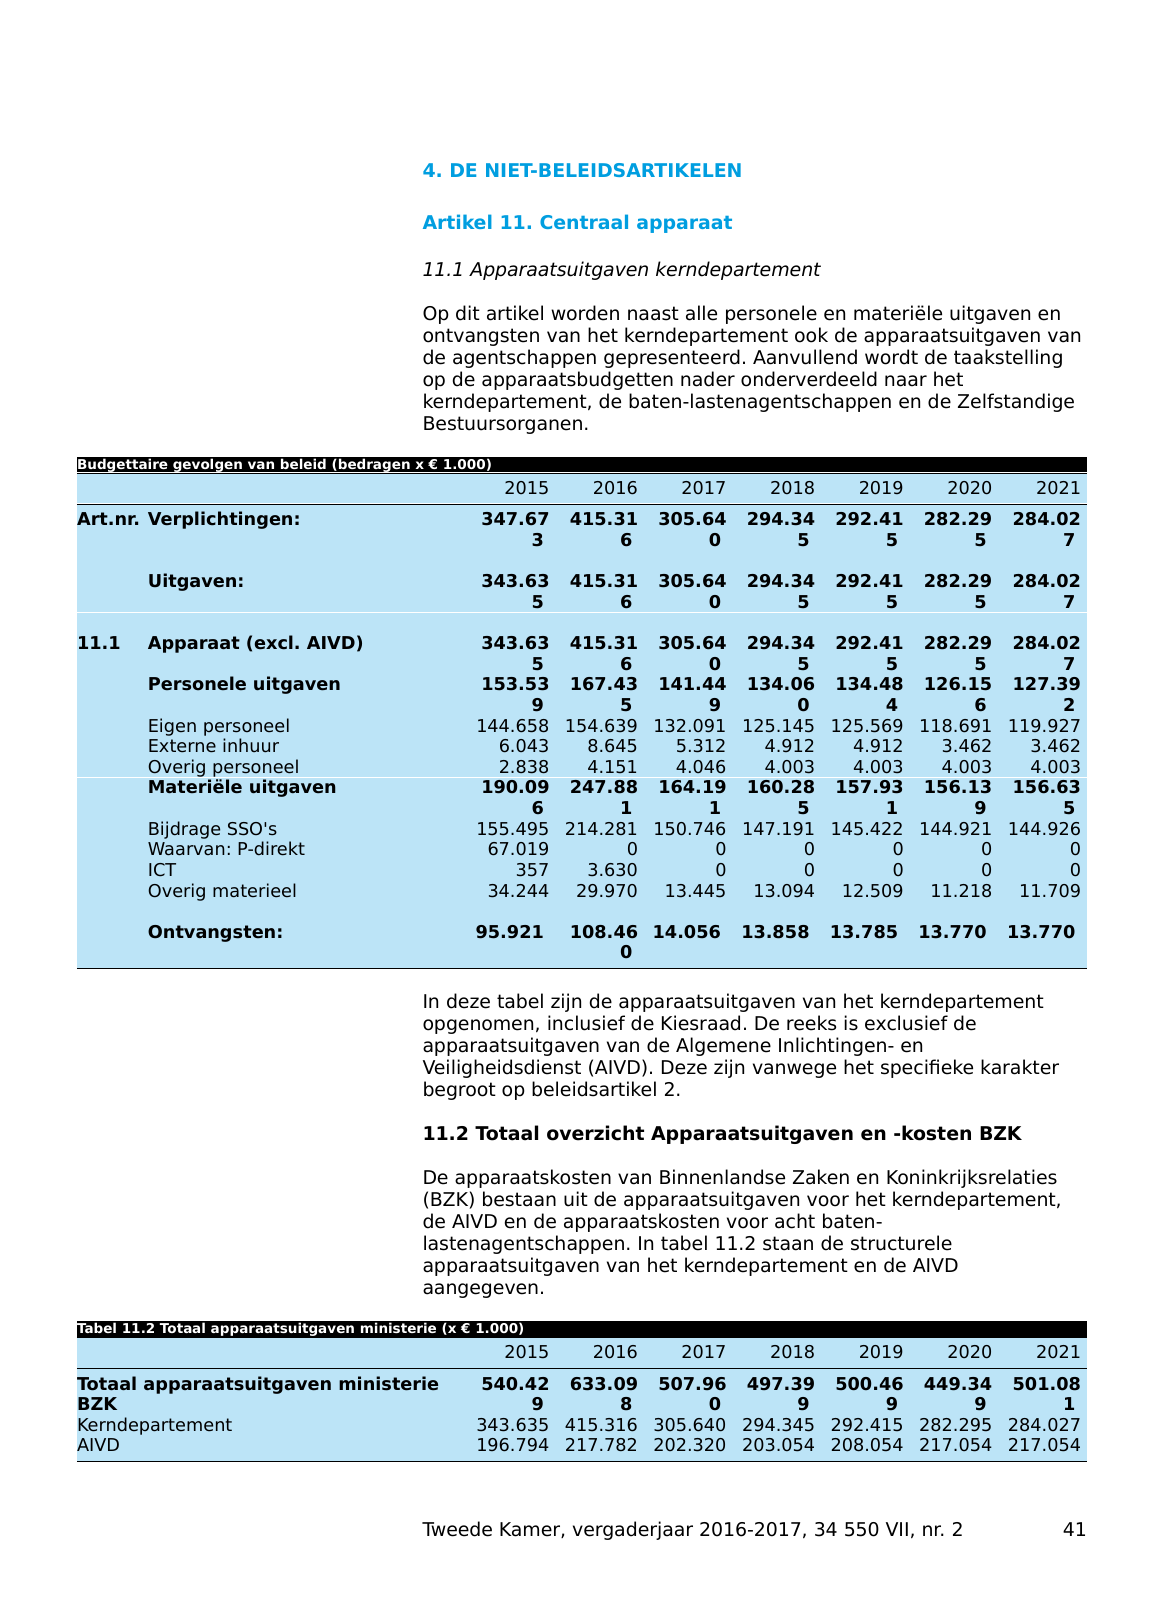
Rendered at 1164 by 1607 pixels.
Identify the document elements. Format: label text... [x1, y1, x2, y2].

table_cell [998, 551, 1087, 571]
table_cell 144.926 [998, 819, 1087, 839]
table_cell 14.056 [644, 922, 732, 968]
table_cell 343.635 [466, 633, 555, 674]
table_cell 4.912 [732, 736, 821, 757]
table_cell 0 [998, 860, 1087, 881]
table_cell 125.145 [732, 716, 821, 736]
table_cell [77, 757, 142, 777]
table_cell Externe inhuur [142, 736, 466, 757]
table_cell 294.345 [732, 1415, 821, 1435]
subtitle Artikel 11. Centraal apparaat [422, 212, 1087, 234]
table_cell Apparaat (excl. AIVD) [142, 633, 466, 674]
table_cell 196.794 [466, 1435, 555, 1461]
table_cell 0 [909, 860, 998, 881]
table_cell 8.645 [555, 736, 644, 757]
table_cell 150.746 [644, 819, 732, 839]
table_cell [77, 551, 142, 571]
table_cell 415.316 [555, 571, 644, 612]
table_cell 284.027 [998, 1415, 1087, 1435]
table_cell 2015 [466, 474, 555, 503]
table_cell 305.640 [644, 633, 732, 674]
table_cell 357 [466, 860, 555, 881]
table_cell 284.027 [998, 571, 1087, 612]
table_cell 343.635 [466, 571, 555, 612]
table_cell 282.295 [909, 1415, 998, 1435]
table_cell 34.244 [466, 881, 555, 901]
table_cell 540.429 [466, 1369, 555, 1415]
subtitle 11.1 Apparaatsuitgaven kerndepartement [422, 259, 1087, 281]
table_cell 2016 [555, 1338, 644, 1368]
table_cell 119.927 [998, 716, 1087, 736]
table_cell 2015 [466, 1338, 555, 1368]
table_cell 0 [644, 839, 732, 860]
table_cell 217.782 [555, 1435, 644, 1461]
table_cell 95.921 [466, 922, 555, 968]
table_cell 3.462 [909, 736, 998, 757]
text Op dit artikel worden naast alle personele en materiële uitgaven en ontvangsten van het kerndepartement ook de apparaatsuitgaven van de agentschappen gepresenteerd. Aanvullend wordt de taakstelling op de apparaatsbudgetten nader onderverdeeld naar het kerndepartement, de baten-lastenagentschappen en de Zelfstandige Bestuursorganen. [422, 303, 1087, 435]
table_cell 292.415 [821, 505, 909, 551]
table_cell 247.881 [555, 778, 644, 819]
table_cell 449.349 [909, 1369, 998, 1415]
table_cell [77, 839, 142, 860]
table_cell [142, 613, 466, 633]
table_cell [466, 613, 555, 633]
table_cell 132.091 [644, 716, 732, 736]
table_cell 4.046 [644, 757, 732, 777]
table_cell 500.469 [821, 1369, 909, 1415]
table_cell [821, 901, 909, 922]
table_cell 3.630 [555, 860, 644, 881]
table_cell [77, 571, 142, 612]
table_cell Uitgaven: [142, 571, 466, 612]
table_cell 2020 [909, 474, 998, 503]
table_cell 501.081 [998, 1369, 1087, 1415]
subtitle 11.2 Totaal overzicht Apparaatsuitgaven en -kosten BZK [422, 1123, 1087, 1145]
table_cell 13.770 [909, 922, 998, 968]
table_cell [909, 901, 998, 922]
table_cell 497.399 [732, 1369, 821, 1415]
table_cell Eigen personeel [142, 716, 466, 736]
table_cell [142, 901, 466, 922]
table_cell 67.019 [466, 839, 555, 860]
table_cell 134.060 [732, 674, 821, 716]
table_cell [77, 860, 142, 881]
table_cell 164.191 [644, 778, 732, 819]
table_cell 282.295 [909, 571, 998, 612]
text In deze tabel zijn de apparaatsuitgaven van het kerndepartement opgenomen, inclusief de Kiesraad. De reeks is exclusief de apparaatsuitgaven van de Algemene Inlichtingen- en Veiligheidsdienst (AIVD). Deze zijn vanwege het specifieke karakter begroot op beleidsartikel 2. [422, 991, 1087, 1101]
table_cell 0 [821, 860, 909, 881]
table_cell 415.316 [555, 505, 644, 551]
table_cell [77, 474, 142, 503]
table_cell 3.462 [998, 736, 1087, 757]
table_cell 147.191 [732, 819, 821, 839]
table_cell 154.639 [555, 716, 644, 736]
table_cell 2.838 [466, 757, 555, 777]
table_cell [555, 613, 644, 633]
table_cell 292.415 [821, 571, 909, 612]
table_cell 415.316 [555, 1415, 644, 1435]
table_cell [644, 613, 732, 633]
table_cell [644, 551, 732, 571]
table_cell 144.658 [466, 716, 555, 736]
table_cell 633.098 [555, 1369, 644, 1415]
table_cell [77, 674, 142, 716]
table_cell [732, 901, 821, 922]
table_cell AIVD [77, 1435, 466, 1461]
table_cell [77, 819, 142, 839]
table_cell 0 [732, 839, 821, 860]
table_cell [909, 613, 998, 633]
table_cell 4.003 [732, 757, 821, 777]
table_cell [821, 551, 909, 571]
table_cell 305.640 [644, 505, 732, 551]
table_header Tabel 11.2 Totaal apparaatsuitgaven ministerie (x € 1.000) [77, 1321, 1087, 1337]
table_cell Overig materieel [142, 881, 466, 901]
table_cell [466, 551, 555, 571]
table_cell 4.003 [909, 757, 998, 777]
table_cell 2021 [998, 474, 1087, 503]
table_cell 2019 [821, 1338, 909, 1368]
table_cell 11.1 [77, 633, 142, 674]
table_cell 167.435 [555, 674, 644, 716]
table_cell 157.931 [821, 778, 909, 819]
table_cell [77, 901, 142, 922]
table_cell Ontvangsten: [142, 922, 466, 968]
table_cell [998, 613, 1087, 633]
table_cell 13.858 [732, 922, 821, 968]
table_cell 156.139 [909, 778, 998, 819]
table_cell 0 [909, 839, 998, 860]
table_cell 2018 [732, 1338, 821, 1368]
table_cell 190.096 [466, 778, 555, 819]
table_cell 294.345 [732, 505, 821, 551]
table_cell Art.nr. [77, 505, 142, 551]
table_cell 208.054 [821, 1435, 909, 1461]
table_cell 145.422 [821, 819, 909, 839]
table_cell 29.970 [555, 881, 644, 901]
table_cell 217.054 [909, 1435, 998, 1461]
table_cell 0 [732, 860, 821, 881]
table_cell 217.054 [998, 1435, 1087, 1461]
table_cell [732, 613, 821, 633]
table_cell Materiële uitgaven [142, 778, 466, 819]
table_cell 343.635 [466, 1415, 555, 1435]
table_cell [77, 922, 142, 968]
table_cell 507.960 [644, 1369, 732, 1415]
table_cell 282.295 [909, 505, 998, 551]
table_cell 13.445 [644, 881, 732, 901]
table_cell 4.003 [998, 757, 1087, 777]
table_cell [77, 1338, 466, 1368]
table_cell Bijdrage SSO's [142, 819, 466, 839]
table_cell 11.218 [909, 881, 998, 901]
table_cell 202.320 [644, 1435, 732, 1461]
table_cell 0 [998, 839, 1087, 860]
table_cell 2017 [644, 1338, 732, 1368]
table_cell 0 [555, 839, 644, 860]
table_cell 2017 [644, 474, 732, 503]
subtitle 4. DE NIET-BELEIDSARTIKELEN [422, 160, 1087, 182]
table_cell 294.345 [732, 633, 821, 674]
table_cell 5.312 [644, 736, 732, 757]
table_cell Overig personeel [142, 757, 466, 777]
table_cell [909, 551, 998, 571]
table_cell 134.484 [821, 674, 909, 716]
table_cell 4.912 [821, 736, 909, 757]
table_cell Kerndepartement [77, 1415, 466, 1435]
table_cell [555, 551, 644, 571]
table_cell 160.285 [732, 778, 821, 819]
table_cell [142, 551, 466, 571]
table_cell ICT [142, 860, 466, 881]
table_cell 141.449 [644, 674, 732, 716]
table_cell 305.640 [644, 571, 732, 612]
table_cell [77, 736, 142, 757]
table_cell 11.709 [998, 881, 1087, 901]
table_cell 2018 [732, 474, 821, 503]
table_cell 214.281 [555, 819, 644, 839]
table_cell 125.569 [821, 716, 909, 736]
table_header Budgettaire gevolgen van beleid (bedragen x € 1.000) [77, 457, 1087, 472]
table_cell 284.027 [998, 505, 1087, 551]
table_cell [732, 551, 821, 571]
table_cell 282.295 [909, 633, 998, 674]
table_cell [644, 901, 732, 922]
table_cell Verplichtingen: [142, 505, 466, 551]
table_cell 144.921 [909, 819, 998, 839]
table_cell [466, 901, 555, 922]
table_cell 203.054 [732, 1435, 821, 1461]
table_cell [77, 881, 142, 901]
table_cell 0 [644, 860, 732, 881]
table_cell 4.151 [555, 757, 644, 777]
table_cell 292.415 [821, 633, 909, 674]
table_cell 292.415 [821, 1415, 909, 1435]
table_cell 415.316 [555, 633, 644, 674]
table_cell 2021 [998, 1338, 1087, 1368]
table_cell 153.539 [466, 674, 555, 716]
table_cell Totaal apparaatsuitgaven ministerie BZK [77, 1369, 466, 1415]
table_cell 13.770 [998, 922, 1087, 968]
table_cell 6.043 [466, 736, 555, 757]
text De apparaatskosten van Binnenlandse Zaken en Koninkrijksrelaties (BZK) bestaan uit de apparaatsuitgaven voor het kerndepartement, de AIVD en de apparaatskosten voor acht baten-lastenagentschappen. In tabel 11.2 staan de structurele apparaatsuitgaven van het kerndepartement en de AIVD aangegeven. [422, 1167, 1087, 1299]
table_cell [821, 613, 909, 633]
table_cell 118.691 [909, 716, 998, 736]
table_cell 0 [821, 839, 909, 860]
table_cell [77, 613, 142, 633]
table_cell [77, 716, 142, 736]
table_cell 127.392 [998, 674, 1087, 716]
table_cell 4.003 [821, 757, 909, 777]
table_cell 13.785 [821, 922, 909, 968]
table_cell 108.460 [555, 922, 644, 968]
table_cell 284.027 [998, 633, 1087, 674]
table_cell [555, 901, 644, 922]
table_cell 294.345 [732, 571, 821, 612]
table_cell 2016 [555, 474, 644, 503]
table_cell [142, 474, 466, 503]
table_cell 126.156 [909, 674, 998, 716]
table_cell 2019 [821, 474, 909, 503]
table_cell 2020 [909, 1338, 998, 1368]
table_cell 305.640 [644, 1415, 732, 1435]
table_cell Personele uitgaven [142, 674, 466, 716]
table_cell [998, 901, 1087, 922]
table_cell 156.635 [998, 778, 1087, 819]
table_cell 155.495 [466, 819, 555, 839]
table_cell 347.673 [466, 505, 555, 551]
table_cell 12.509 [821, 881, 909, 901]
table_cell [77, 778, 142, 819]
table_cell 13.094 [732, 881, 821, 901]
table_cell Waarvan: P-direkt [142, 839, 466, 860]
